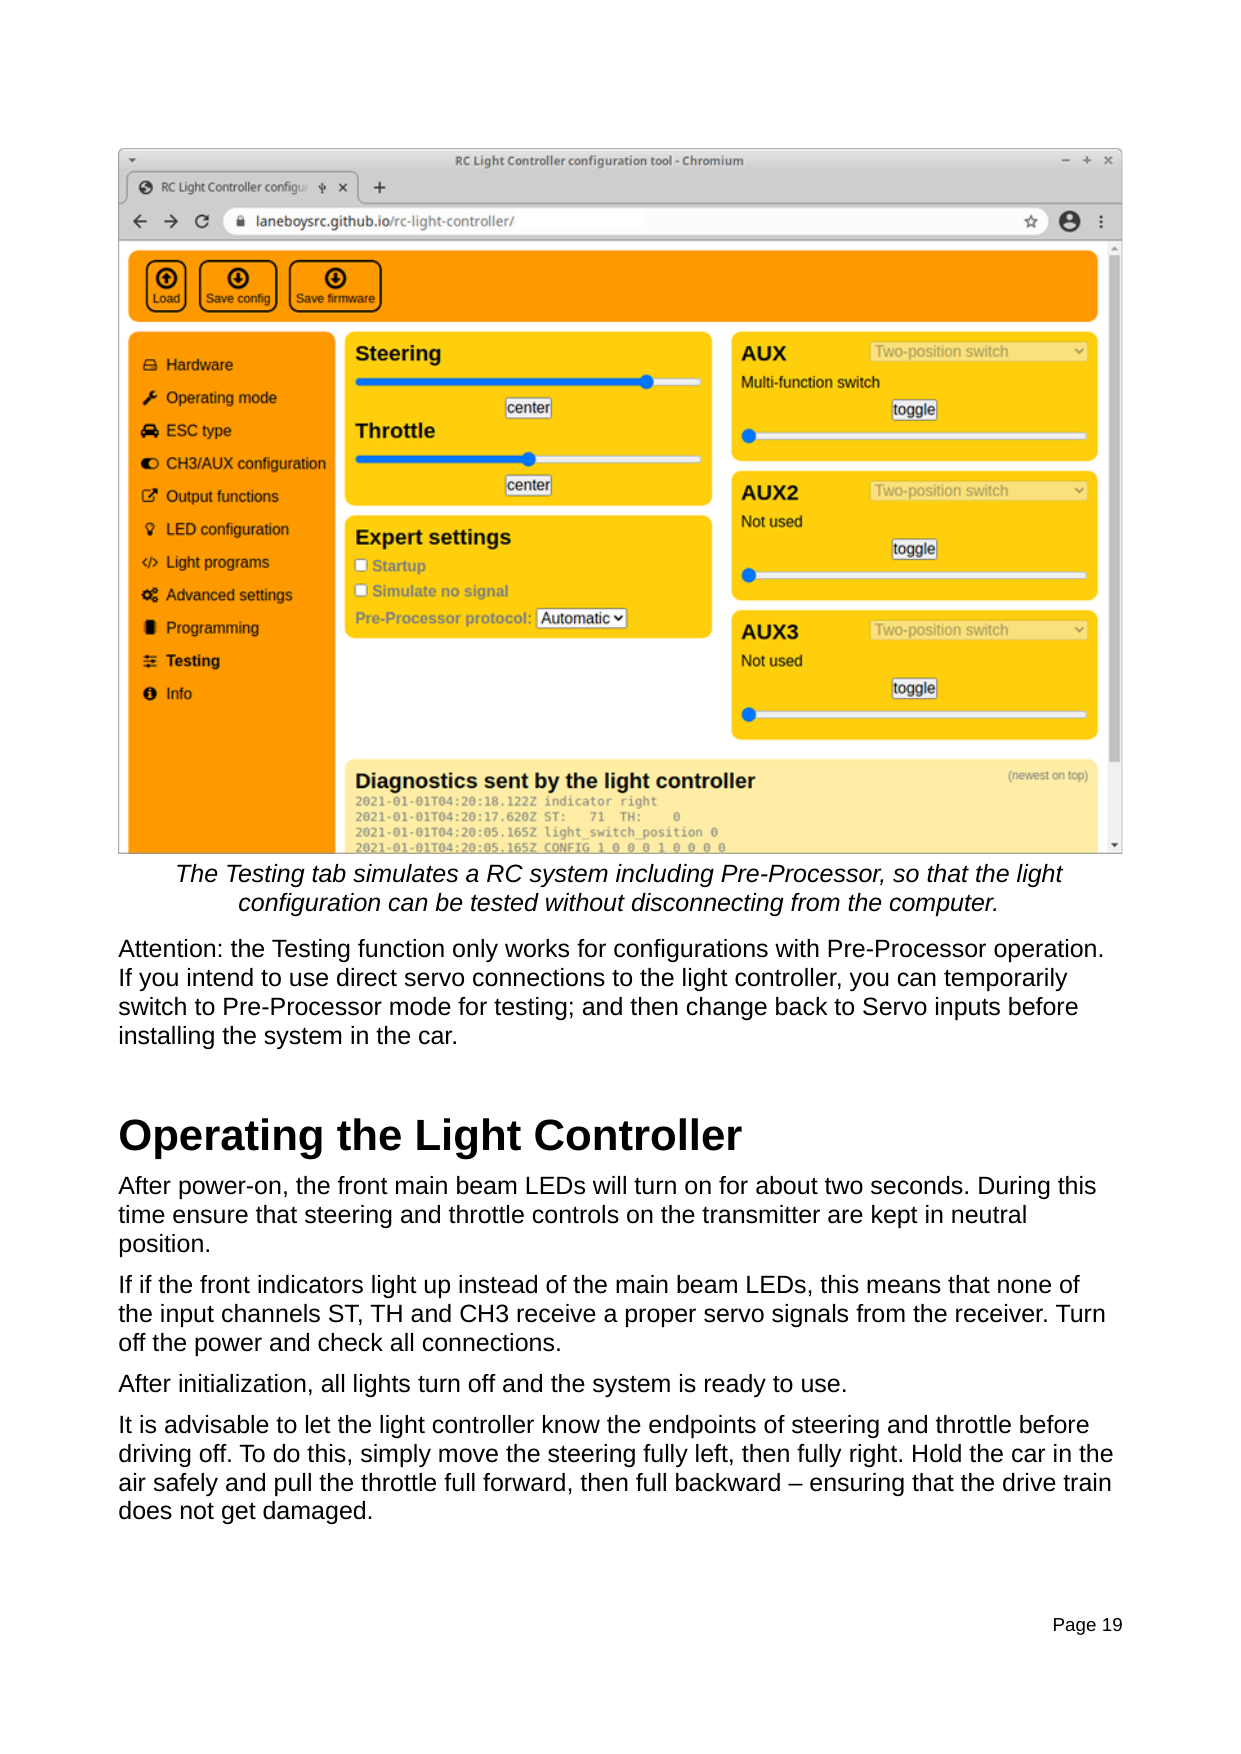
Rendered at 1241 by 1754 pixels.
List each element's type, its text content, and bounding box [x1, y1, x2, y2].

text Attention: the Testing function only works for configurations with Pre-Processor operation. If you intend to use direct servo connections to the light controller, you can temporarily switch to Pre-Processor mode for testing; and then change back to Servo inputs before installing the system in the car. [118, 917, 1122, 1049]
text The Testing tab simulates a RC system including Pre-Processor, so that the light configuration can be tested without disconnecting from the computer. [118, 854, 1122, 917]
text It is advisable to let the light controller know the endpoints of steering and throttle before driving off. To do this, simply move the steering fully left, then fully right. Hold the car in the air safely and pull the throttle full forward, then full backward – ensuring that the drive train does not get damaged. [118, 1410, 1122, 1525]
text [118, 118, 1122, 148]
text After initialization, all lights turn off and the system is ready to use. [118, 1369, 1122, 1397]
picture [118, 148, 1123, 854]
text If if the front indicators light up instead of the main beam LEDs, this means that none of the input channels ST, TH and CH3 receive a proper servo signals from the receiver. Turn off the power and check all connections. [118, 1270, 1122, 1356]
text After power-on, the front main beam LEDs will turn on for about two seconds. During this time ensure that steering and throttle controls on the transmitter are kept in neutral position. [118, 1171, 1122, 1257]
subtitle Operating the Light Controller [118, 1109, 1122, 1159]
